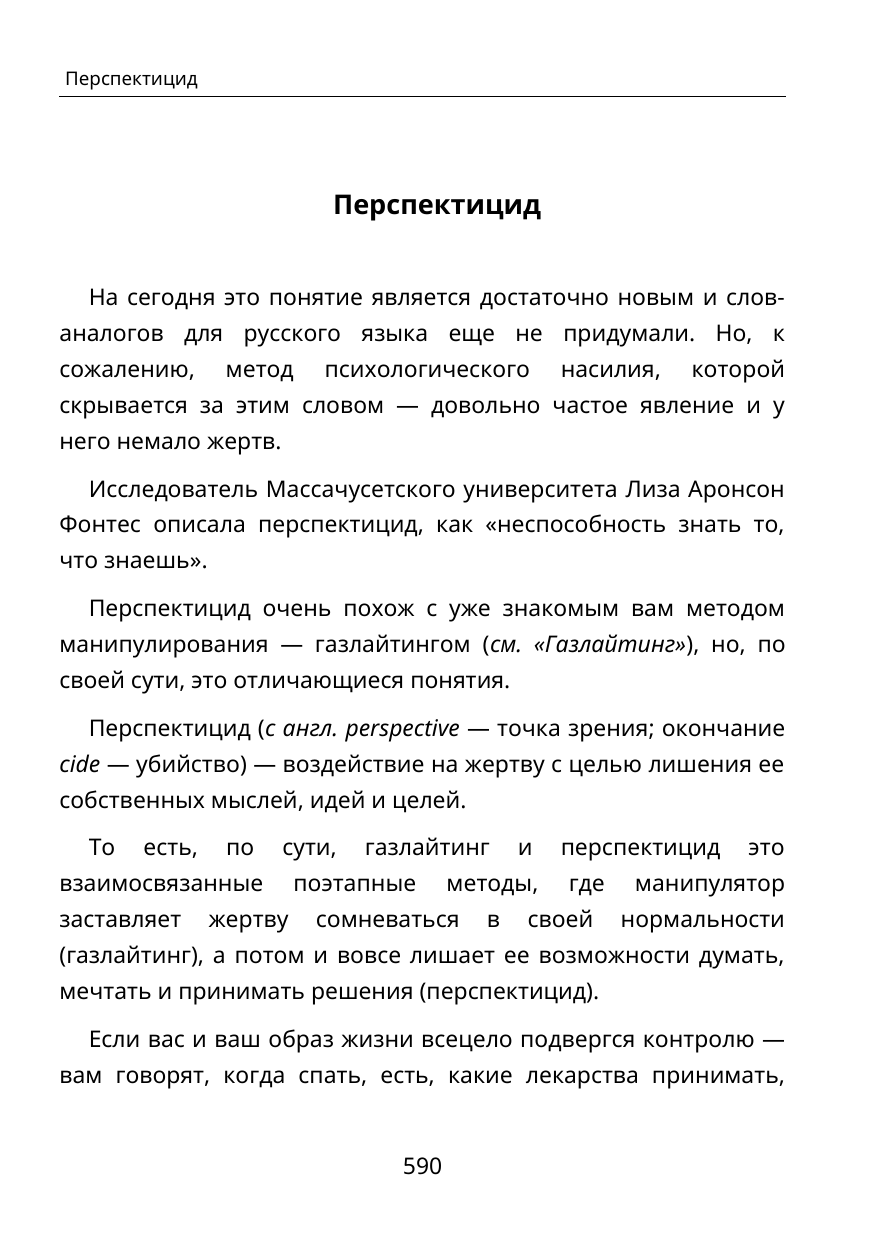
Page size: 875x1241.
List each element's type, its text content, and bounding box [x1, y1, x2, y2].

text Перспектицид (с англ. perspective — точка зрения; окончание cide — убийство) — воздействие на жертву с целью лишения ее собственных мыслей, идей и целей. [59, 712, 786, 815]
text На сегодня это понятие является достаточно новым и слов-аналогов для русского языка еще не придумали. Но, к сожалению, метод психологического насилия, которой скрывается за этим словом — довольно частое явление и у него немало жертв. [59, 281, 786, 456]
text Если вас и ваш образ жизни всецело подвергся контролю — вам говорят, когда спать, есть, какие лекарства принимать, [59, 1023, 786, 1090]
text То есть, по сути, газлайтинг и перспектицид это взаимосвязанные поэтапные методы, где манипулятор заставляет жертву сомневаться в своей нормальности (газлайтинг), а потом и вовсе лишает ее возможности думать, мечтать и принимать решения (перспектицид). [59, 831, 786, 1006]
subtitle Перспектицид [59, 185, 786, 222]
text Исследователь Массачусетского университета Лиза Аронсон Фонтес описала перспектицид, как «неспособность знать то, что знаешь». [59, 472, 786, 576]
text Перспектицид очень похож с уже знакомым вам методом манипулирования — газлайтингом (см. «Газлайтинг»), но, по своей сути, это отличающиеся понятия. [59, 592, 786, 695]
